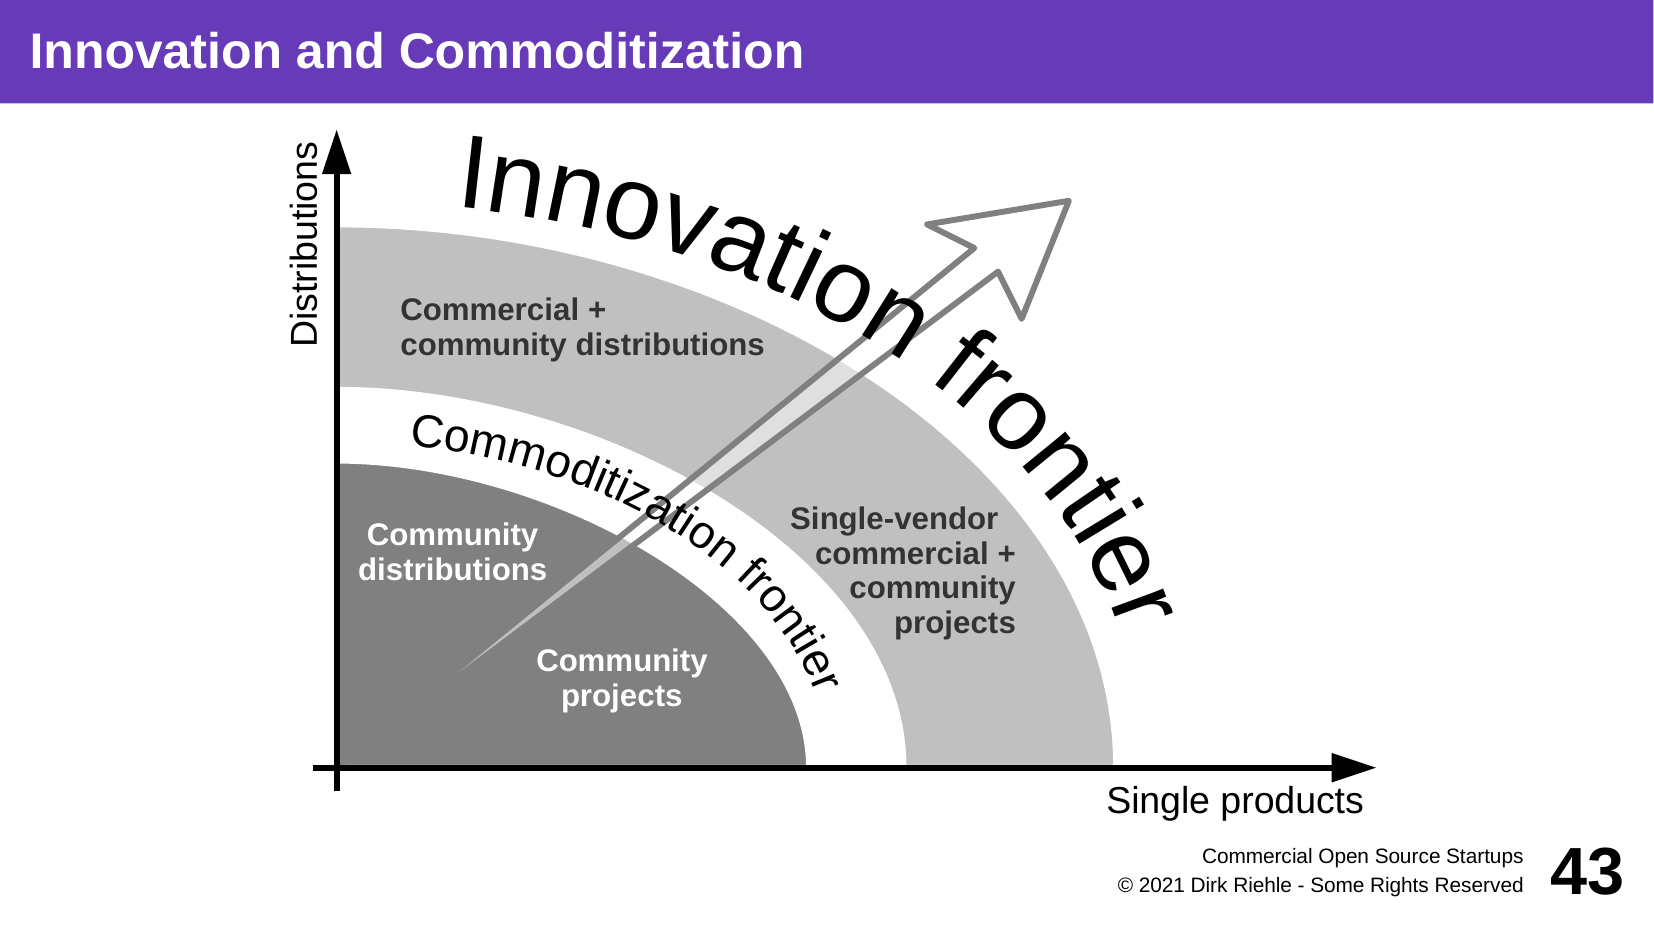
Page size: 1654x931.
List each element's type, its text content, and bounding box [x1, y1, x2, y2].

text_box Distributions [265, 129, 336, 768]
text_box Community projects [501, 631, 727, 749]
text_box Single products [336, 769, 1376, 839]
text_box [1029, 521, 1117, 765]
text_box [340, 631, 727, 765]
text_box Single-vendor commercial + community projects [727, 372, 1029, 765]
text_box [340, 224, 727, 631]
text_box Community distributions [340, 505, 573, 631]
text_box [911, 200, 1069, 335]
text_box Single-vendor commercial + community projects [997, 401, 1029, 441]
text_box [839, 304, 914, 372]
title Innovation and Commoditization [0, 0, 1654, 104]
text_box Commercial + community distributions [388, 264, 839, 390]
